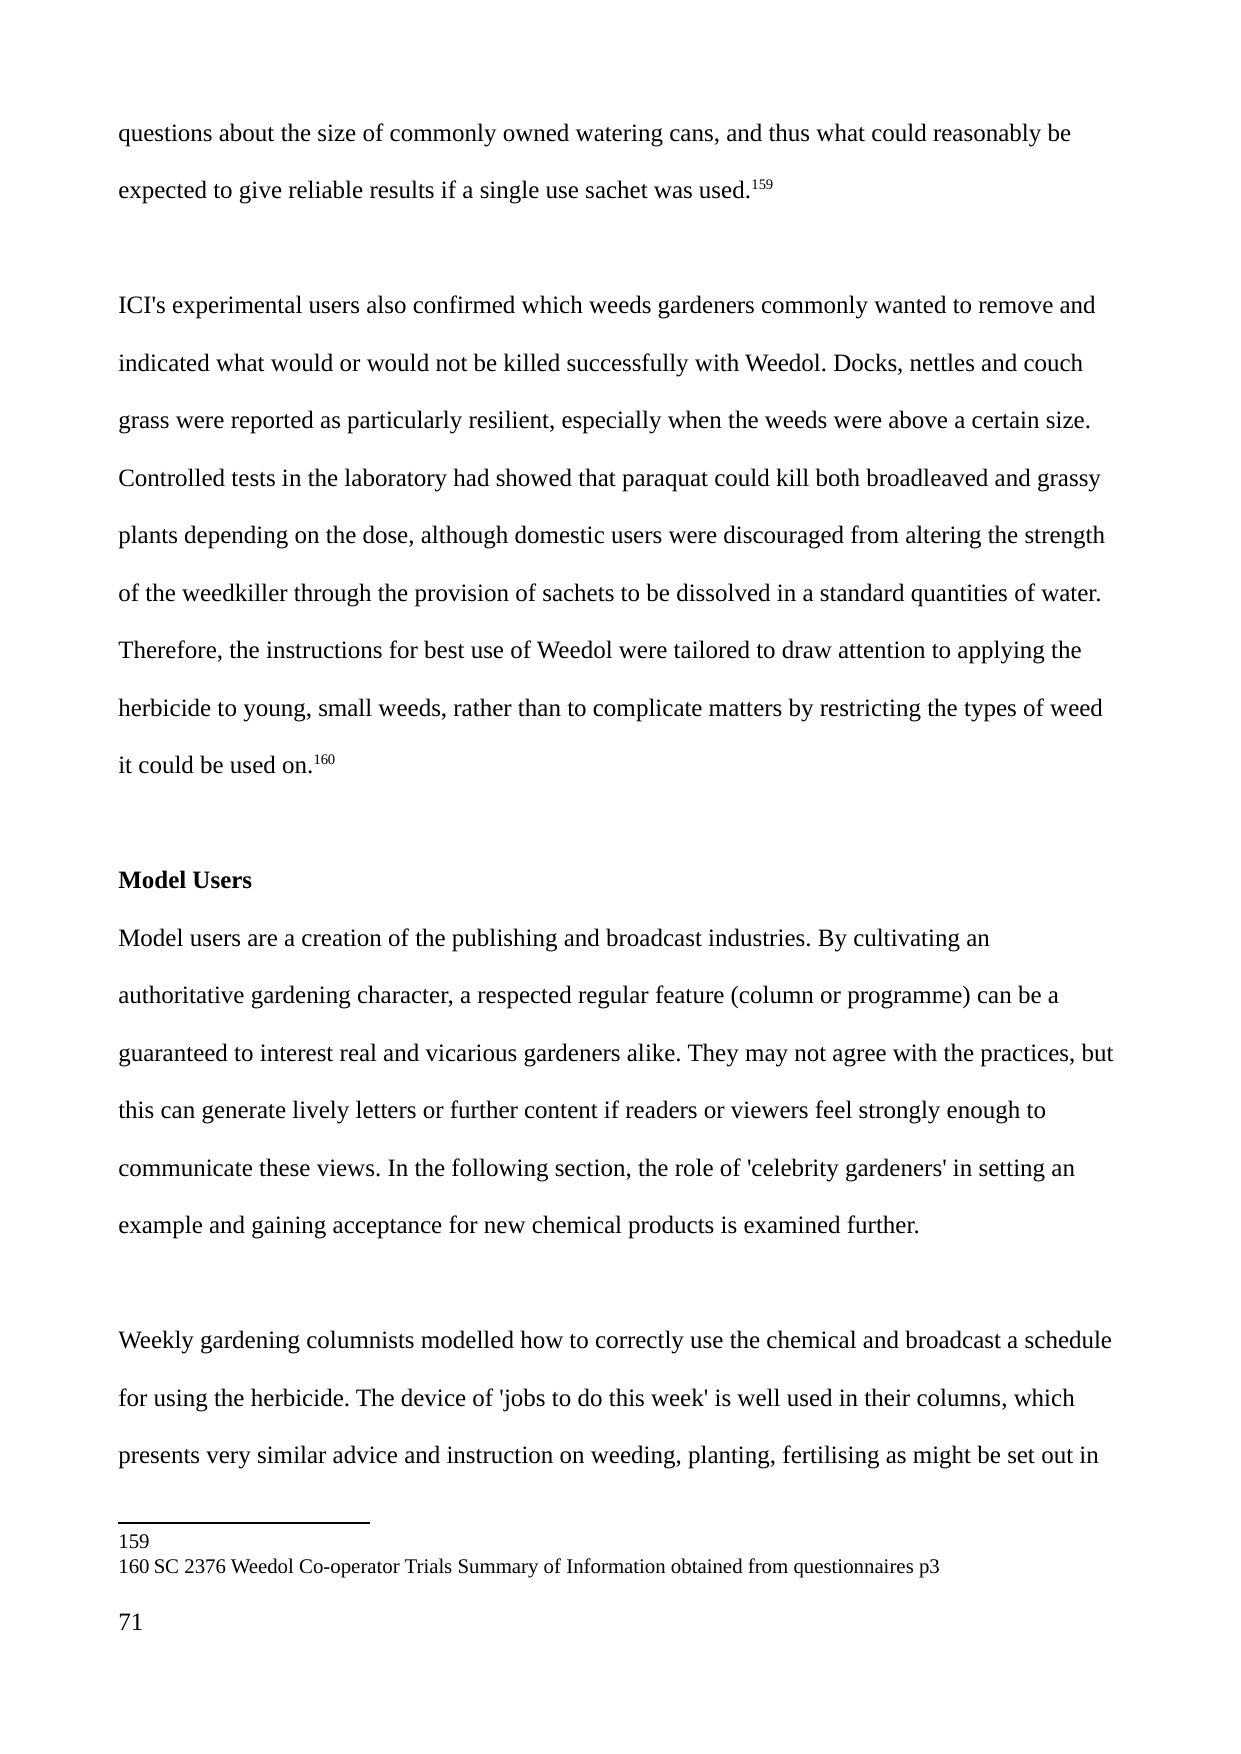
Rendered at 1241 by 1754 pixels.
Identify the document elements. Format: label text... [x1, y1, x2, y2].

text questions about the size of commonly owned watering cans, and thus what could reasonably be expected to give reliable results if a single use sachet was used. [118, 118, 1122, 204]
text Model Users [118, 866, 1122, 894]
text Model users are a creation of the publishing and broadcast industries. By cultivating an authoritative gardening character, a respected regular feature (column or programme) can be a guaranteed to interest real and vicarious gardeners alike. They may not agree with the practices, but this can generate lively letters or further content if readers or viewers feel strongly enough to communicate these views. In the following section, the role of 'celebrity gardeners' in setting an example and gaining acceptance for new chemical products is examined further. [118, 923, 1122, 1239]
text ICI's experimental users also confirmed which weeds gardeners commonly wanted to remove and indicated what would or would not be killed successfully with Weedol. Docks, nettles and couch grass were reported as particularly resilient, especially when the weeds were above a certain size. Controlled tests in the laboratory had showed that paraquat could kill both broadleaved and grassy plants depending on the dose, although domestic users were discouraged from altering the strength of the weedkiller through the provision of sachets to be dissolved in a standard quantities of water. Therefore, the instructions for best use of Weedol were tailored to draw attention to applying the herbicide to young, small weeds, rather than to complicate matters by restricting the types of weed it could be used on. [118, 291, 1122, 779]
text SC 2376 Weedol Co-operator Trials Summary of Information obtained from questionnaires p3 [118, 1553, 1122, 1578]
text Weekly gardening columnists modelled how to correctly use the chemical and broadcast a schedule for using the herbicide. The device of 'jobs to do this week' is well used in their columns, which presents very similar advice and instruction on weeding, planting, fertilising as might be set out in [118, 1326, 1122, 1469]
